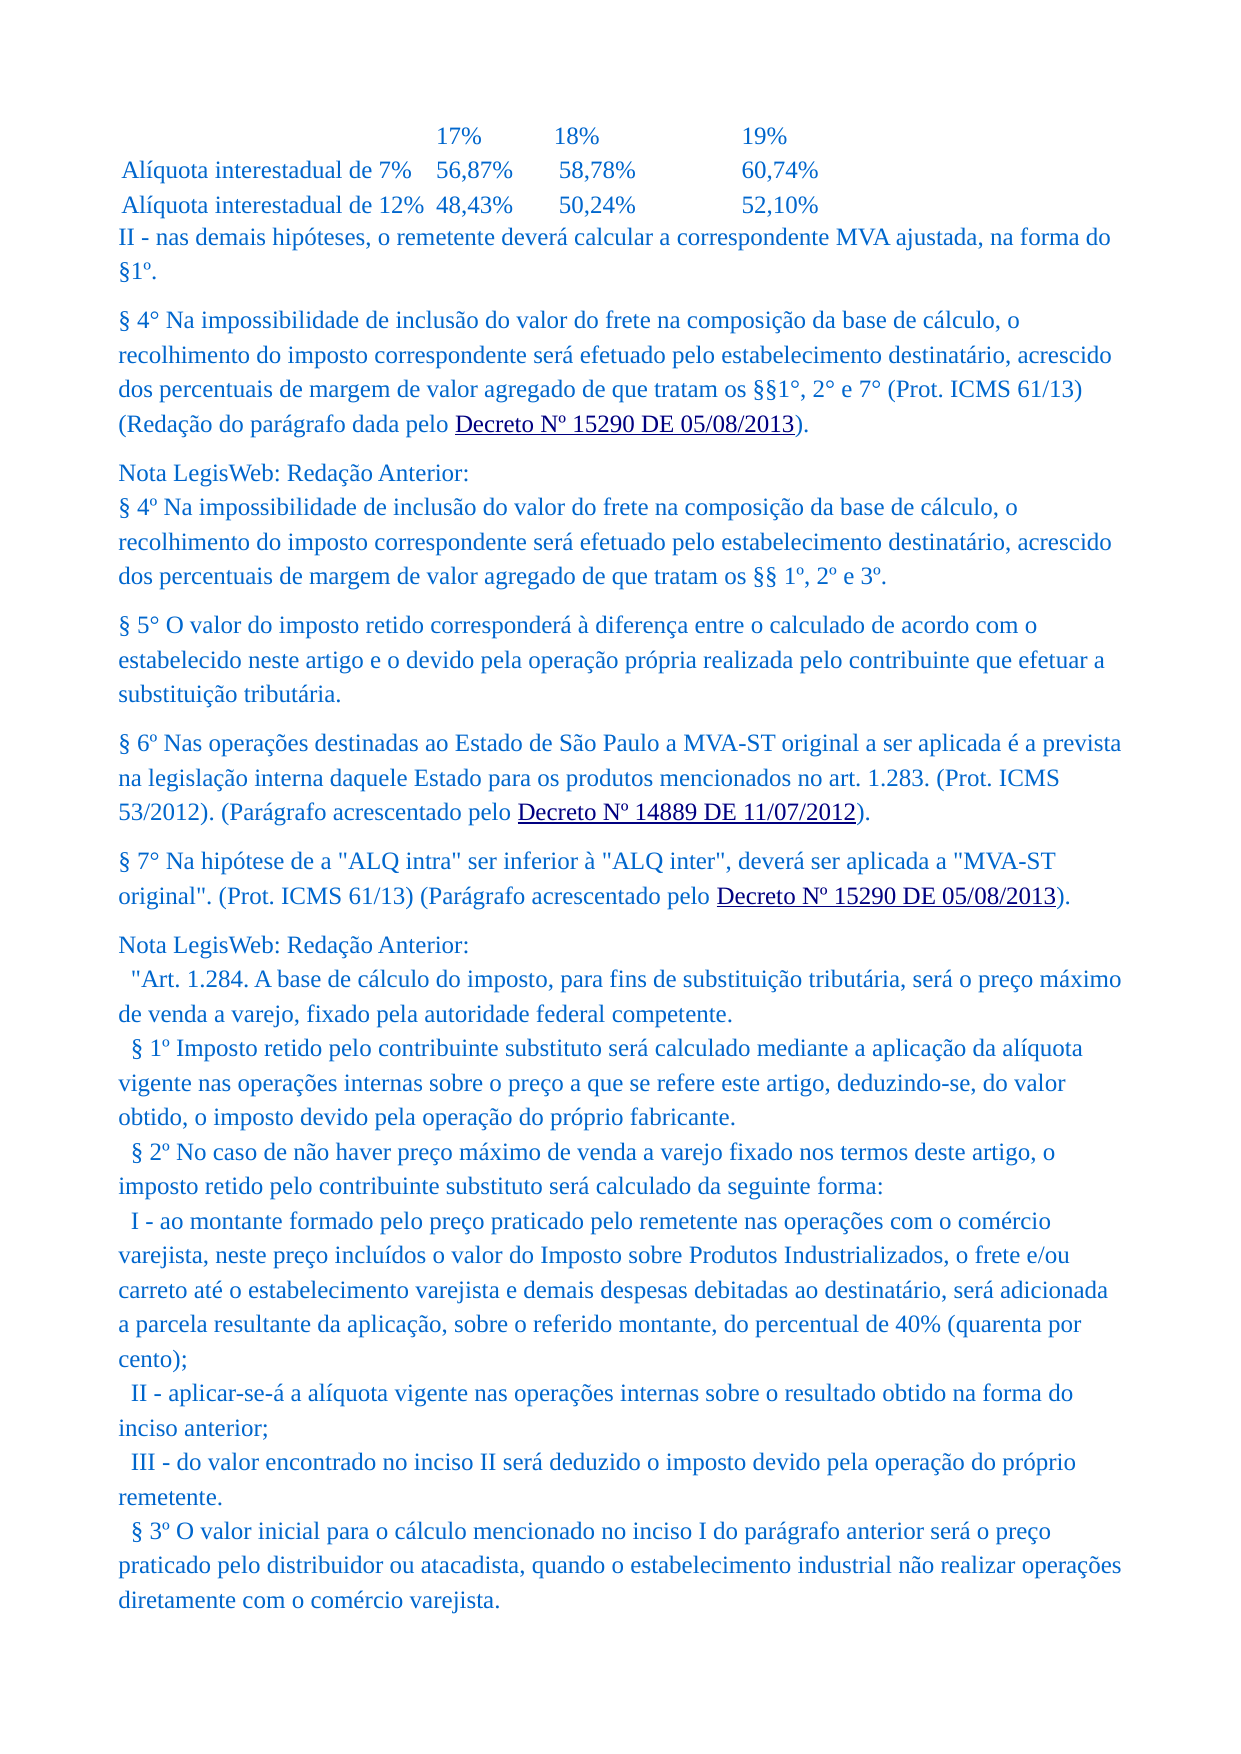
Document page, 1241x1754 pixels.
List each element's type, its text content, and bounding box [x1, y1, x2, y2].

table_cell 17% [433, 118, 551, 153]
table_cell 60,74% [739, 153, 921, 187]
text § 5° O valor do imposto retido corresponderá à diferença entre o calculado de acordo com o estabelecido neste artigo e o devido pela operação própria realizada pelo contribuinte que efetuar a substituição tributária. [118, 610, 1122, 708]
text § 6º Nas operações destinadas ao Estado de São Paulo a MVA-ST original a ser aplicada é a prevista na legislação interna daquele Estado para os produtos mencionados no art. 1.283. (Prot. ICMS 53/2012). (Parágrafo acrescentado pelo Decreto Nº 14889 DE 11/07/2012). [118, 728, 1122, 826]
table_header [118, 118, 433, 153]
text Nota LegisWeb: Redação Anterior: § 4º Na impossibilidade de inclusão do valor do frete na composição da base de cálculo, o recolhimento do imposto correspondente será efetuado pelo estabelecimento destinatário, acrescido dos percentuais de margem de valor agregado de que tratam os §§ 1º, 2º e 3º. [118, 458, 1122, 590]
text § 4° Na impossibilidade de inclusão do valor do frete na composição da base de cálculo, o recolhimento do imposto correspondente será efetuado pelo estabelecimento destinatário, acrescido dos percentuais de margem de valor agregado de que tratam os §§1°, 2° e 7° (Prot. ICMS 61/13) (Redação do parágrafo dada pelo Decreto Nº 15290 DE 05/08/2013). [118, 305, 1122, 438]
text Nota LegisWeb: Redação Anterior: "Art. 1.284. A base de cálculo do imposto, para fins de substituição tributária, será o preço máximo de venda a varejo, fixado pela autoridade federal competente. § 1º Imposto retido pelo contribuinte substituto será calculado mediante a aplicação da alíquota vigente nas operações internas sobre o preço a que se refere este artigo, deduzindo-se, do valor obtido, o imposto devido pela operação do próprio fabricante. § 2º No caso de não haver preço máximo de venda a varejo fixado nos termos deste artigo, o imposto retido pelo contribuinte substituto será calculado da seguinte forma: I - ao montante formado pelo preço praticado pelo remetente nas operações com o comércio varejista, neste preço incluídos o valor do Imposto sobre Produtos Industrializados, o frete e/ou carreto até o estabelecimento varejista e demais despesas debitadas ao destinatário, será adicionada a parcela resultante da aplicação, sobre o referido montante, do percentual de 40% (quarenta por cento); II - aplicar-se-á a alíquota vigente nas operações internas sobre o resultado obtido na forma do inciso anterior; III - do valor encontrado no inciso II será deduzido o imposto devido pela operação do próprio remetente. § 3º O valor inicial para o cálculo mencionado no inciso I do parágrafo anterior será o preço praticado pelo distribuidor ou atacadista, quando o estabelecimento industrial não realizar operações diretamente com o comércio varejista. [118, 930, 1122, 1614]
text II - nas demais hipóteses, o remetente deverá calcular a correspondente MVA ajustada, na forma do §1º. [118, 222, 1122, 285]
table_cell 50,24% [556, 187, 738, 222]
table_cell [921, 153, 937, 187]
table_cell 52,10% [739, 187, 921, 222]
table_cell 58,78% [556, 153, 738, 187]
table_cell Alíquota interestadual de 7% [118, 153, 433, 187]
text § 7° Na hipótese de a "ALQ intra" ser inferior à "ALQ inter", deverá ser aplicada a "MVA-ST original". (Prot. ICMS 61/13) (Parágrafo acrescentado pelo Decreto Nº 15290 DE 05/08/2013). [118, 846, 1122, 910]
table_cell [921, 187, 937, 222]
table_cell 19% [739, 118, 921, 153]
table_cell 48,43% [433, 187, 556, 222]
table_cell 56,87% [433, 153, 556, 187]
table_cell [921, 118, 937, 153]
table_cell Alíquota interestadual de 12% [118, 187, 433, 222]
table_cell 18% [551, 118, 738, 153]
